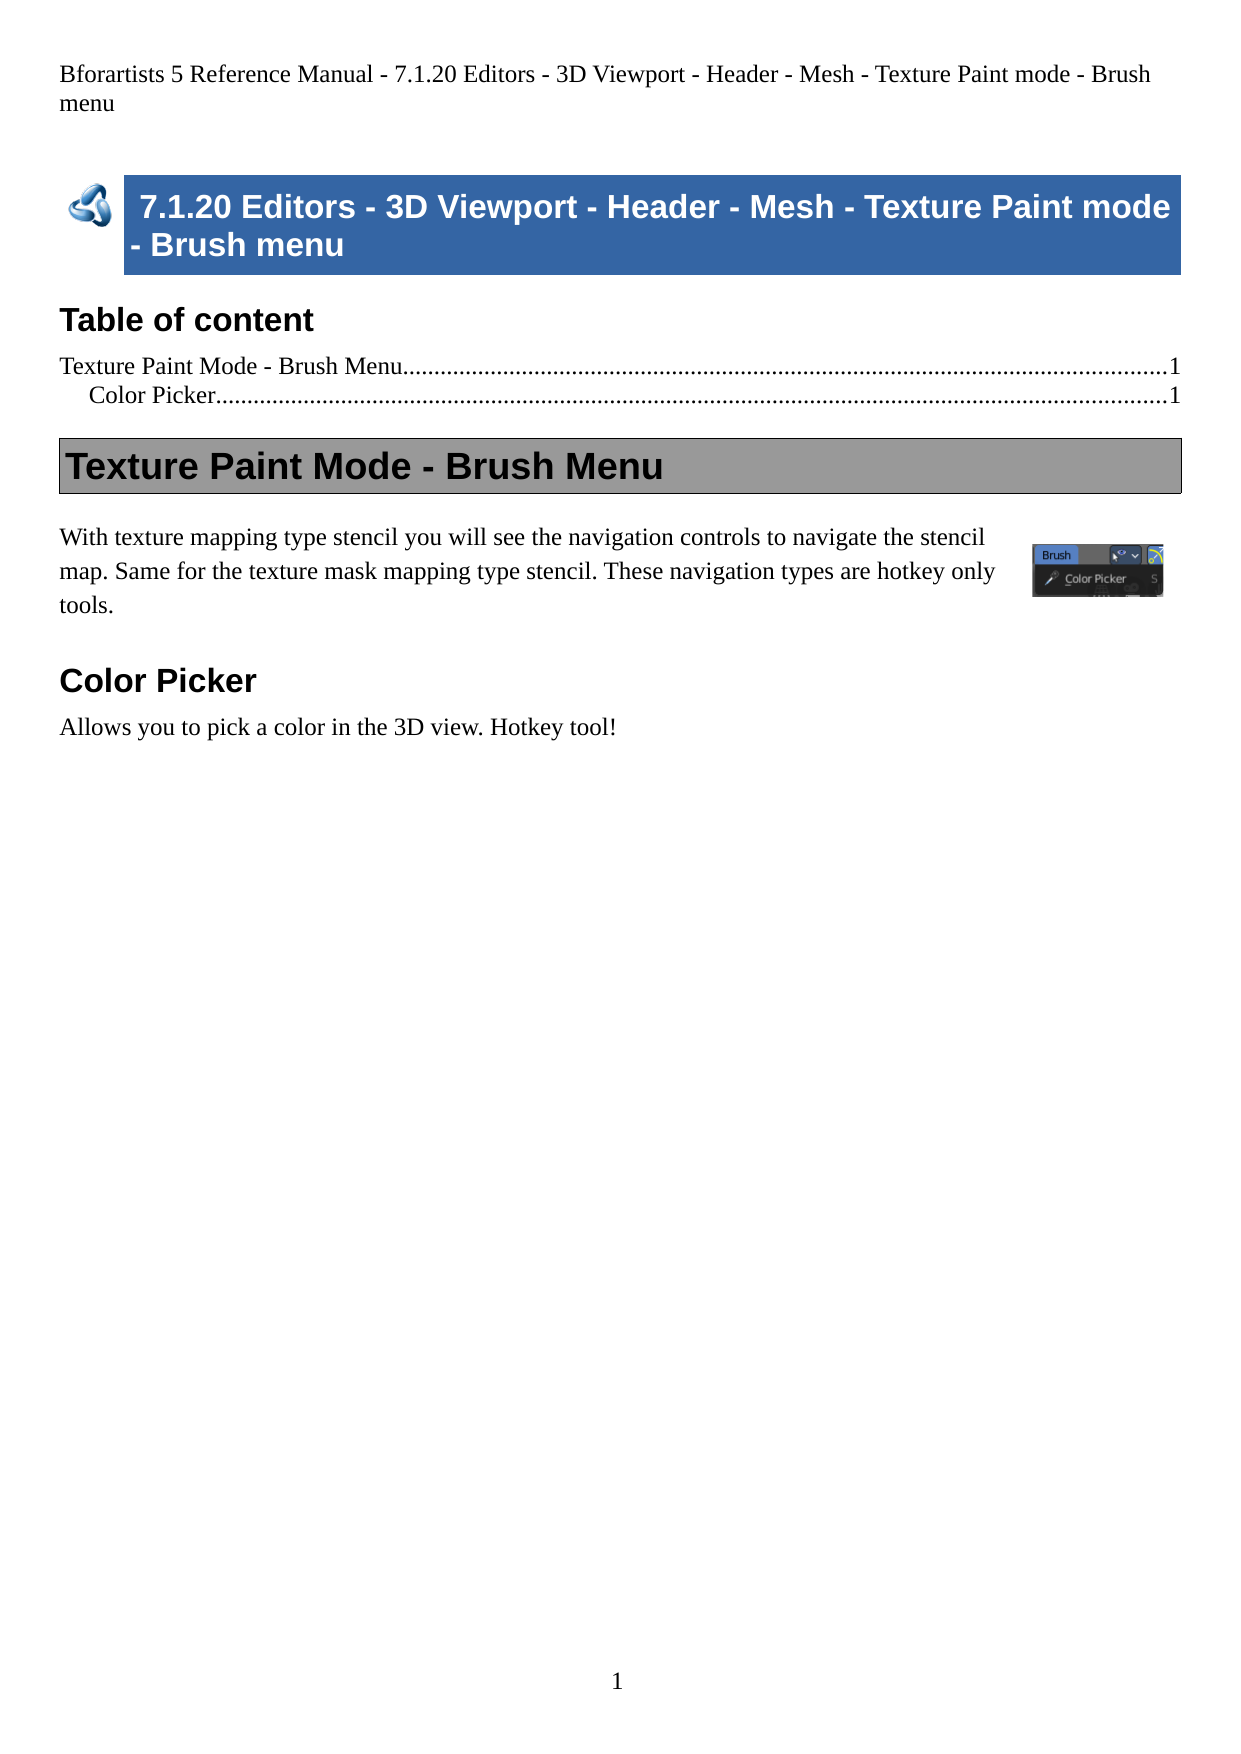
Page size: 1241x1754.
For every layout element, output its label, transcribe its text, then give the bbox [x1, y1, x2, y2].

table_header [59, 175, 124, 275]
table_header Texture Paint Mode - Brush Menu [60, 439, 1181, 493]
subtitle Color Picker [59, 661, 1181, 699]
text Texture Paint Mode - Brush Menu 1 [59, 351, 1181, 380]
table_header 7.1.20 Editors - 3D Viewport - Header - Mesh - Texture Paint mode - Brush menu [124, 175, 1181, 275]
subtitle Table of content [59, 300, 1181, 339]
text Allows you to pick a color in the 3D view. Hotkey tool! [59, 712, 1181, 740]
text With texture mapping type stencil you will see the navigation controls to navigate the stencil map. Same for the texture mask mapping type stencil. These navigation types are hotkey only tools. [59, 522, 1181, 619]
picture [1032, 544, 1164, 597]
text Color Picker 1 [88, 380, 1181, 409]
picture [65, 180, 114, 230]
